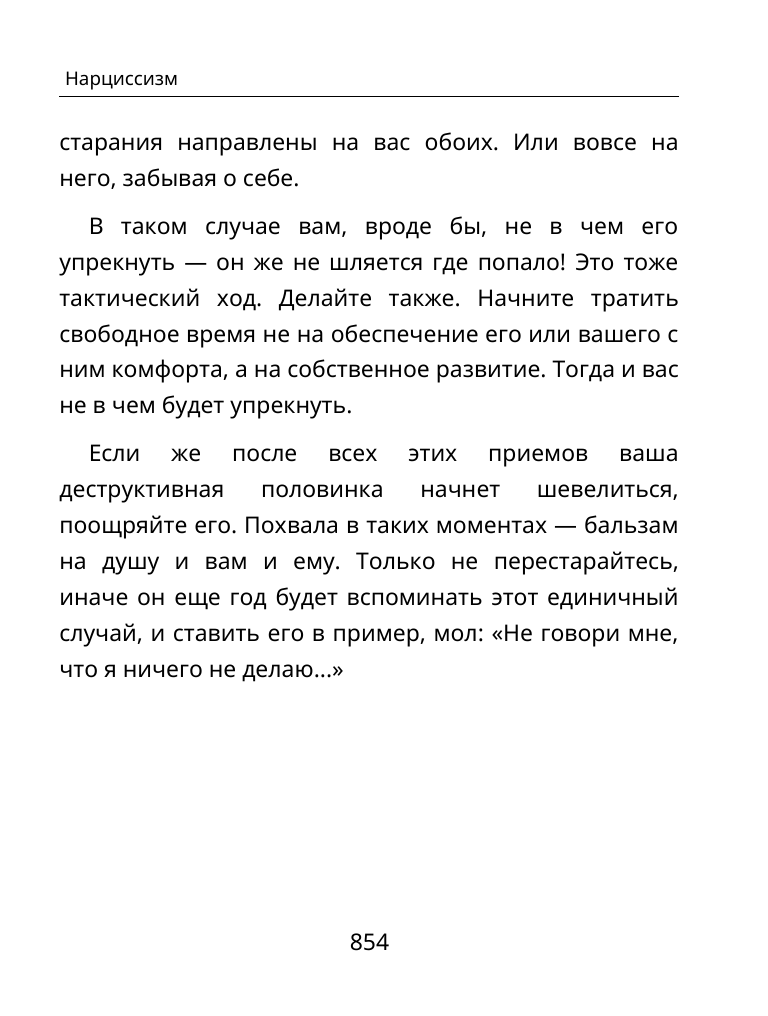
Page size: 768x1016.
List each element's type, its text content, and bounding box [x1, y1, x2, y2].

text В таком случае вам, вроде бы, не в чем его упрекнуть — он же не шляется где попало! Это тоже тактический ход. Делайте также. Начните тратить свободное время не на обеспечение его или вашего с ним комфорта, а на собственное развитие. Тогда и вас не в чем будет упрекнуть. [59, 210, 679, 421]
text Если же после всех этих приемов ваша деструктивная половинка начнет шевелиться, поощряйте его. Похвала в таких моментах — бальзам на душу и вам и ему. Только не перестарайтесь, иначе он еще год будет вспоминать этот единичный случай, и ставить его в пример, мол: «Не говори мне, что я ничего не делаю...» [59, 437, 679, 684]
text старания направлены на вас обоих. Или вовсе на него, забывая о себе. [59, 126, 679, 193]
